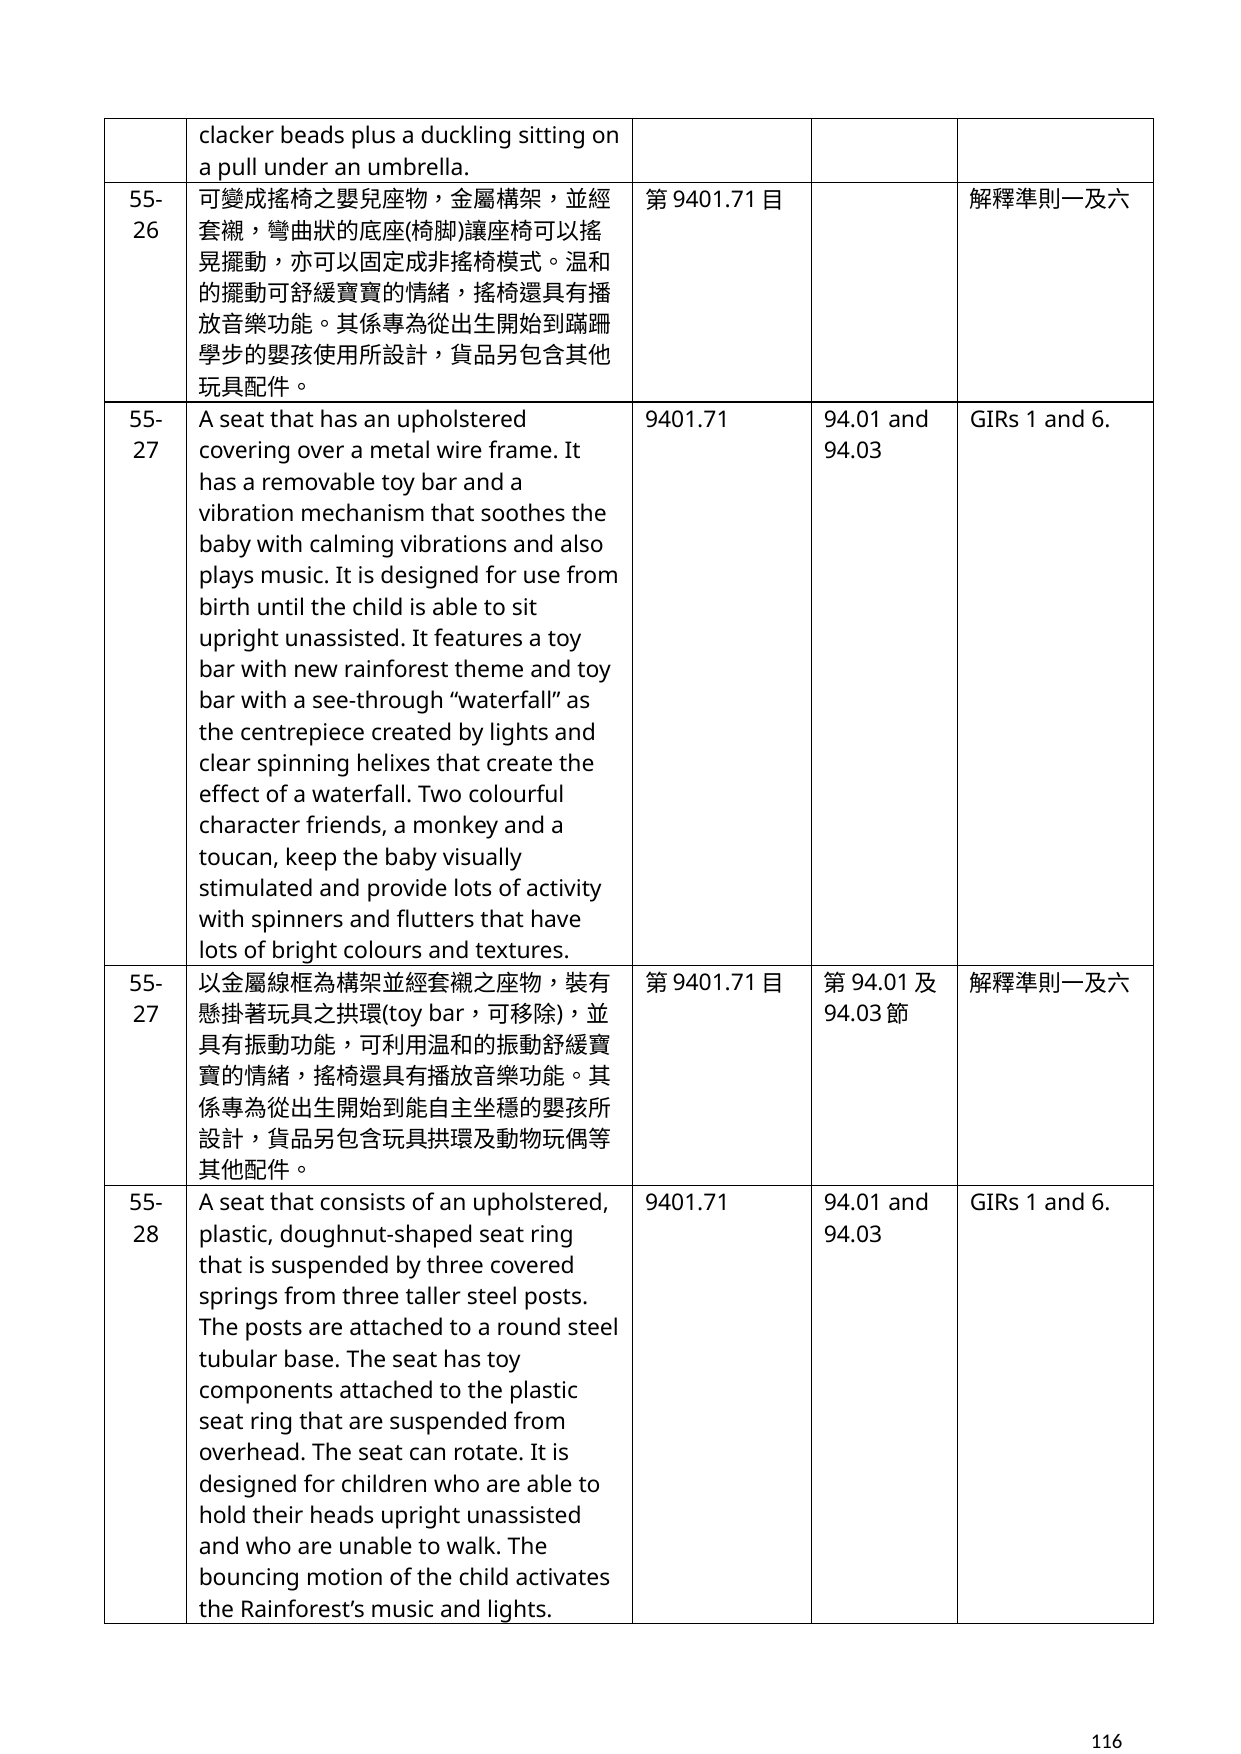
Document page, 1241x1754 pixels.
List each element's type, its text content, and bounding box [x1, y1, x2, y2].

table_cell 第9401.71目 [633, 183, 811, 401]
table_cell A seat that has an upholstered covering over a metal wire frame. It has a removable toy bar and a vibration mechanism that soothes the baby with calming vibrations and also plays music. It is designed for use from birth until the child is able to sit upright unassisted. It features a toy bar with new rainforest theme and toy bar with a see-through “waterfall” as the centrepiece created by lights and clear spinning helixes that create the effect of a waterfall. Two colourful character friends, a monkey and a toucan, keep the baby visually stimulated and provide lots of activity with spinners and flutters that have lots of bright colours and textures. [187, 403, 632, 965]
table_cell [633, 119, 811, 182]
table_cell 9401.71 [633, 1186, 811, 1623]
table_cell [812, 119, 957, 182]
table_cell 94.01 and 94.03 [812, 1186, 957, 1623]
table_cell 可變成搖椅之嬰兒座物，金屬構架，並經套襯，彎曲狀的底座(椅脚)讓座椅可以搖晃擺動，亦可以固定成非搖椅模式。温和的擺動可舒緩寶寶的情緒，搖椅還具有播放音樂功能。其係專為從出生開始到蹣跚學步的嬰孩使用所設計，貨品另包含其他玩具配件。 [187, 183, 632, 401]
table_cell 55-28 [105, 1186, 186, 1623]
table_cell 以金屬線框為構架並經套襯之座物，裝有懸掛著玩具之拱環(toy bar，可移除)，並具有振動功能，可利用温和的振動舒緩寶寶的情緒，搖椅還具有播放音樂功能。其係專為從出生開始到能自主坐穩的嬰孩所設計，貨品另包含玩具拱環及動物玩偶等其他配件。 [187, 966, 632, 1185]
table_cell 解釋準則一及六 [958, 966, 1153, 1185]
table_cell 解釋準則一及六 [958, 183, 1153, 401]
table_cell 55-26 [105, 183, 186, 401]
table_cell [105, 119, 186, 182]
table_cell 55-27 [105, 966, 186, 1185]
table_cell 第9401.71目 [633, 966, 811, 1185]
table_cell 第94.01及94.03節 [812, 966, 957, 1185]
table_cell 55-27 [105, 403, 186, 965]
table_cell GIRs 1 and 6. [958, 403, 1153, 965]
table_cell 94.01 and 94.03 [812, 403, 957, 965]
table_cell [958, 119, 1153, 182]
table_cell 9401.71 [633, 403, 811, 965]
table_cell A seat that consists of an upholstered, plastic, doughnut-shaped seat ring that is suspended by three covered springs from three taller steel posts. The posts are attached to a round steel tubular base. The seat has toy components attached to the plastic seat ring that are suspended from overhead. The seat can rotate. It is designed for children who are able to hold their heads upright unassisted and who are unable to walk. The bouncing motion of the child activates the Rainforest’s music and lights. [187, 1186, 632, 1623]
table_cell GIRs 1 and 6. [958, 1186, 1153, 1623]
table_cell [812, 183, 957, 401]
table_cell clacker beads plus a duckling sitting on a pull under an umbrella. [187, 119, 632, 182]
